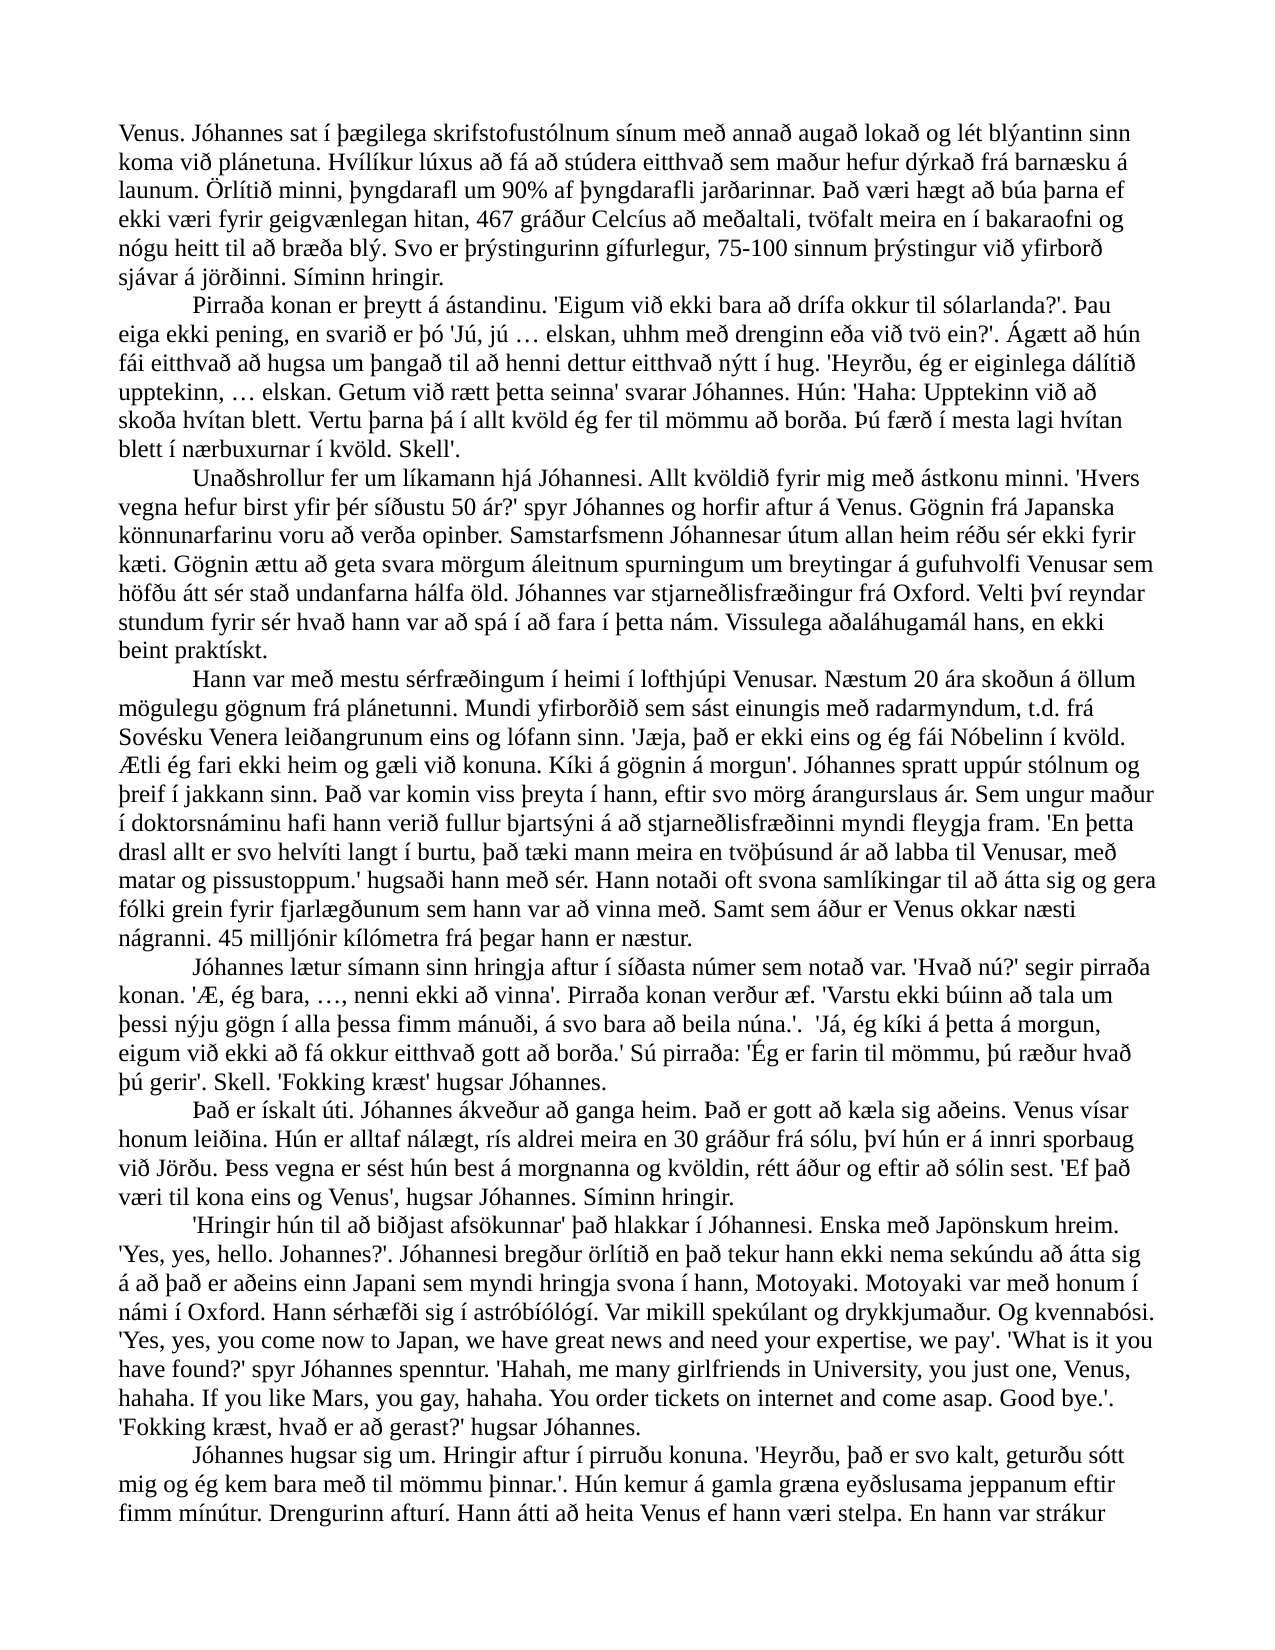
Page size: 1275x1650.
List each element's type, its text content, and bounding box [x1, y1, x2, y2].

text Hann var með mestu sérfræðingum í heimi í lofthjúpi Venusar. Næstum 20 ára skoðun á öllum mögulegu gögnum frá plánetunni. Mundi yfirborðið sem sást einungis með radarmyndum, t.d. frá Sovésku Venera leiðangrunum eins og lófann sinn. 'Jæja, það er ekki eins og ég fái Nóbelinn í kvöld. Ætli ég fari ekki heim og gæli við konuna. Kíki á gögnin á morgun'. Jóhannes spratt uppúr stólnum og þreif í jakkann sinn. Það var komin viss þreyta í hann, eftir svo mörg árangurslaus ár. Sem ungur maður í doktorsnáminu hafi hann verið fullur bjartsýni á að stjarneðlisfræðinni myndi fleygja fram. 'En þetta drasl allt er svo helvíti langt í burtu, það tæki mann meira en tvöþúsund ár að labba til Venusar, með matar og pissustoppum.' hugsaði hann með sér. Hann notaði oft svona samlíkingar til að átta sig og gera fólki grein fyrir fjarlægðunum sem hann var að vinna með. Samt sem áður er Venus okkar næsti nágranni. 45 milljónir kílómetra frá þegar hann er næstur. [118, 664, 1157, 952]
text Það er ískalt úti. Jóhannes ákveður að ganga heim. Það er gott að kæla sig aðeins. Venus vísar honum leiðina. Hún er alltaf nálægt, rís aldrei meira en 30 gráður frá sólu, því hún er á innri sporbaug við Jörðu. Þess vegna er sést hún best á morgnanna og kvöldin, rétt áður og eftir að sólin sest. 'Ef það væri til kona eins og Venus', hugsar Jóhannes. Síminn hringir. [118, 1096, 1157, 1211]
text Jóhannes hugsar sig um. Hringir aftur í pirruðu konuna. 'Heyrðu, það er svo kalt, geturðu sótt mig og ég kem bara með til mömmu þinnar.'. Hún kemur á gamla græna eyðslusama jeppanum eftir fimm mínútur. Drengurinn afturí. Hann átti að heita Venus ef hann væri stelpa. En hann var strákur [118, 1441, 1157, 1527]
text 'Hringir hún til að biðjast afsökunnar' það hlakkar í Jóhannesi. Enska með Japönskum hreim. 'Yes, yes, hello. Johannes?'. Jóhannesi bregður örlítið en það tekur hann ekki nema sekúndu að átta sig á að það er aðeins einn Japani sem myndi hringja svona í hann, Motoyaki. Motoyaki var með honum í námi í Oxford. Hann sérhæfði sig í astróbíólógí. Var mikill spekúlant og drykkjumaður. Og kvennabósi. [118, 1211, 1157, 1326]
text Unaðshrollur fer um líkamann hjá Jóhannesi. Allt kvöldið fyrir mig með ástkonu minni. 'Hvers vegna hefur birst yfir þér síðustu 50 ár?' spyr Jóhannes og horfir aftur á Venus. Gögnin frá Japanska könnunarfarinu voru að verða opinber. Samstarfsmenn Jóhannesar útum allan heim réðu sér ekki fyrir kæti. Gögnin ættu að geta svara mörgum áleitnum spurningum um breytingar á gufuhvolfi Venusar sem höfðu átt sér stað undanfarna hálfa öld. Jóhannes var stjarneðlisfræðingur frá Oxford. Velti því reyndar stundum fyrir sér hvað hann var að spá í að fara í þetta nám. Vissulega aðaláhugamál hans, en ekki beint praktískt. [118, 463, 1157, 664]
text Venus. Jóhannes sat í þægilega skrifstofustólnum sínum með annað augað lokað og lét blýantinn sinn koma við plánetuna. Hvílíkur lúxus að fá að stúdera eitthvað sem maður hefur dýrkað frá barnæsku á launum. Örlítið minni, þyngdarafl um 90% af þyngdarafli jarðarinnar. Það væri hægt að búa þarna ef ekki væri fyrir geigvænlegan hitan, 467 gráður Celcíus að meðaltali, tvöfalt meira en í bakaraofni og nógu heitt til að bræða blý. Svo er þrýstingurinn gífurlegur, 75-100 sinnum þrýstingur við yfirborð sjávar á jörðinni. Síminn hringir. [118, 118, 1157, 291]
text Pirraða konan er þreytt á ástandinu. 'Eigum við ekki bara að drífa okkur til sólarlanda?'. Þau eiga ekki pening, en svarið er þó 'Jú, jú … elskan, uhhm með drenginn eða við tvö ein?'. Ágætt að hún fái eitthvað að hugsa um þangað til að henni dettur eitthvað nýtt í hug. 'Heyrðu, ég er eiginlega dálítið upptekinn, … elskan. Getum við rætt þetta seinna' svarar Jóhannes. Hún: 'Haha: Upptekinn við að skoða hvítan blett. Vertu þarna þá í allt kvöld ég fer til mömmu að borða. Þú færð í mesta lagi hvítan blett í nærbuxurnar í kvöld. Skell'. [118, 291, 1157, 463]
text 'Yes, yes, you come now to Japan, we have great news and need your expertise, we pay'. 'What is it you have found?' spyr Jóhannes spenntur. 'Hahah, me many girlfriends in University, you just one, Venus, hahaha. If you like Mars, you gay, hahaha. You order tickets on internet and come asap. Good bye.'. 'Fokking kræst, hvað er að gerast?' hugsar Jóhannes. [118, 1326, 1157, 1441]
text Jóhannes lætur símann sinn hringja aftur í síðasta númer sem notað var. 'Hvað nú?' segir pirraða konan. 'Æ, ég bara, …, nenni ekki að vinna'. Pirraða konan verður æf. 'Varstu ekki búinn að tala um þessi nýju gögn í alla þessa fimm mánuði, á svo bara að beila núna.'. 'Já, ég kíki á þetta á morgun, eigum við ekki að fá okkur eitthvað gott að borða.' Sú pirraða: 'Ég er farin til mömmu, þú ræður hvað þú gerir'. Skell. 'Fokking kræst' hugsar Jóhannes. [118, 952, 1157, 1096]
